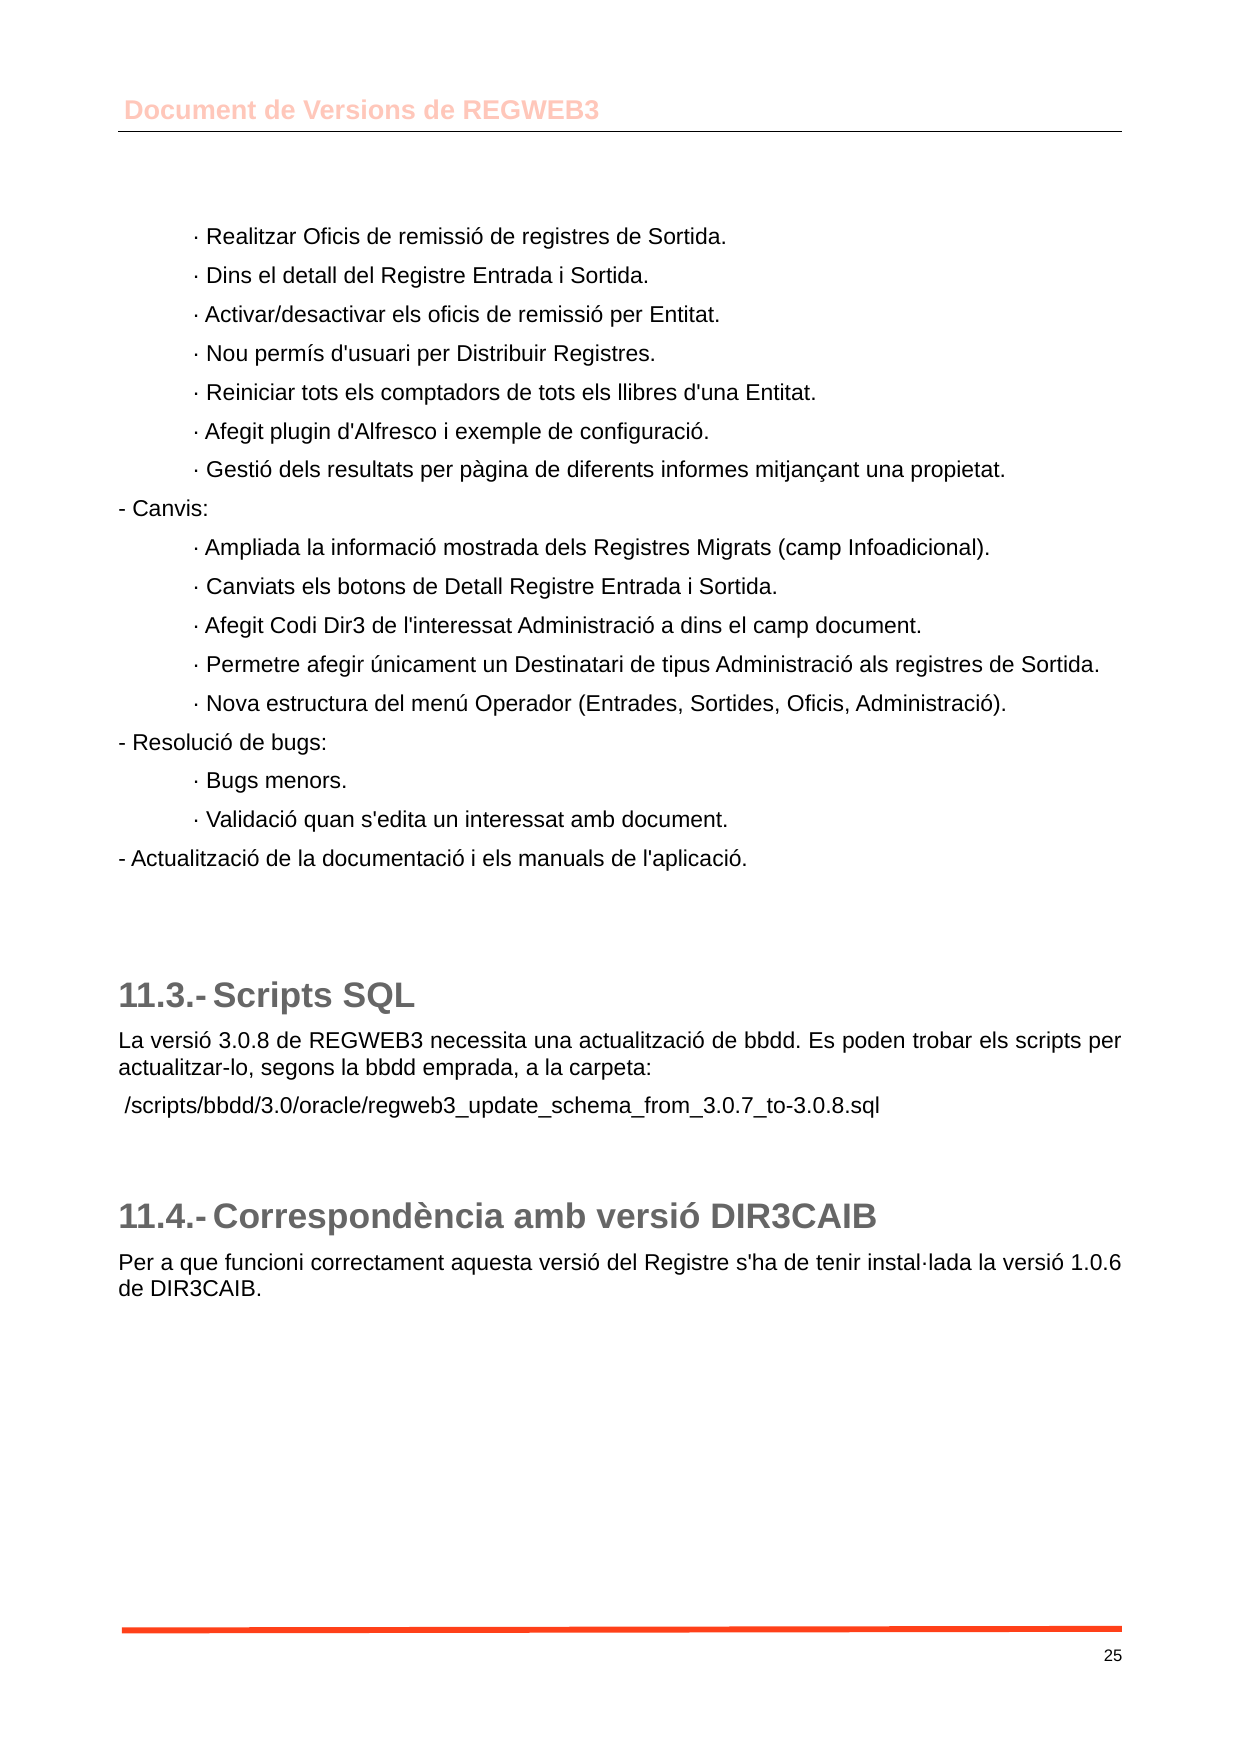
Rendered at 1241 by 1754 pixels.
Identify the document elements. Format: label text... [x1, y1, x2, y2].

subtitle Scripts SQL [118, 974, 1122, 1015]
text · Nova estructura del menú Operador (Entrades, Sortides, Oficis, Administració). [192, 689, 1122, 716]
text · Nou permís d'usuari per Distribuir Registres. [192, 340, 1122, 366]
text · Afegit plugin d'Alfresco i exemple de configuració. [192, 418, 1122, 444]
text · Realitzar Oficis de remissió de registres de Sortida. [192, 223, 1122, 250]
text - Canvis: [118, 495, 1122, 522]
text · Bugs menors. [192, 767, 1122, 794]
text /scripts/bbdd/3.0/oracle/regweb3_update_schema_from_3.0.7_to-3.0.8.sql [118, 1092, 1122, 1119]
text · Ampliada la informació mostrada dels Registres Migrats (camp Infoadicional). [118, 534, 1122, 561]
text · Dins el detall del Registre Entrada i Sortida. [192, 262, 1122, 288]
text Per a que funcioni correctament aquesta versió del Registre s'ha de tenir instal·lada la versió 1.0.6 de DIR3CAIB. [118, 1248, 1122, 1301]
text · Activar/desactivar els oficis de remissió per Entitat. [192, 301, 1122, 327]
text - Resolució de bugs: [118, 728, 1122, 755]
subtitle Correspondència amb versió DIR3CAIB [118, 1195, 1122, 1236]
text · Validació quan s'edita un interessat amb document. [192, 806, 1122, 832]
text · Canviats els botons de Detall Registre Entrada i Sortida. [192, 573, 1122, 599]
text · Afegit Codi Dir3 de l'interessat Administració a dins el camp document. [192, 612, 1122, 638]
text · Permetre afegir únicament un Destinatari de tipus Administració als registres de Sortida. [192, 651, 1122, 677]
text - Actualització de la documentació i els manuals de l'aplicació. [118, 845, 1122, 871]
text La versió 3.0.8 de REGWEB3 necessita una actualització de bbdd. Es poden trobar els scripts per actualitzar-lo, segons la bbdd emprada, a la carpeta: [118, 1027, 1122, 1080]
text · Gestió dels resultats per pàgina de diferents informes mitjançant una propietat. [192, 456, 1122, 483]
text · Reiniciar tots els comptadors de tots els llibres d'una Entitat. [192, 379, 1122, 405]
